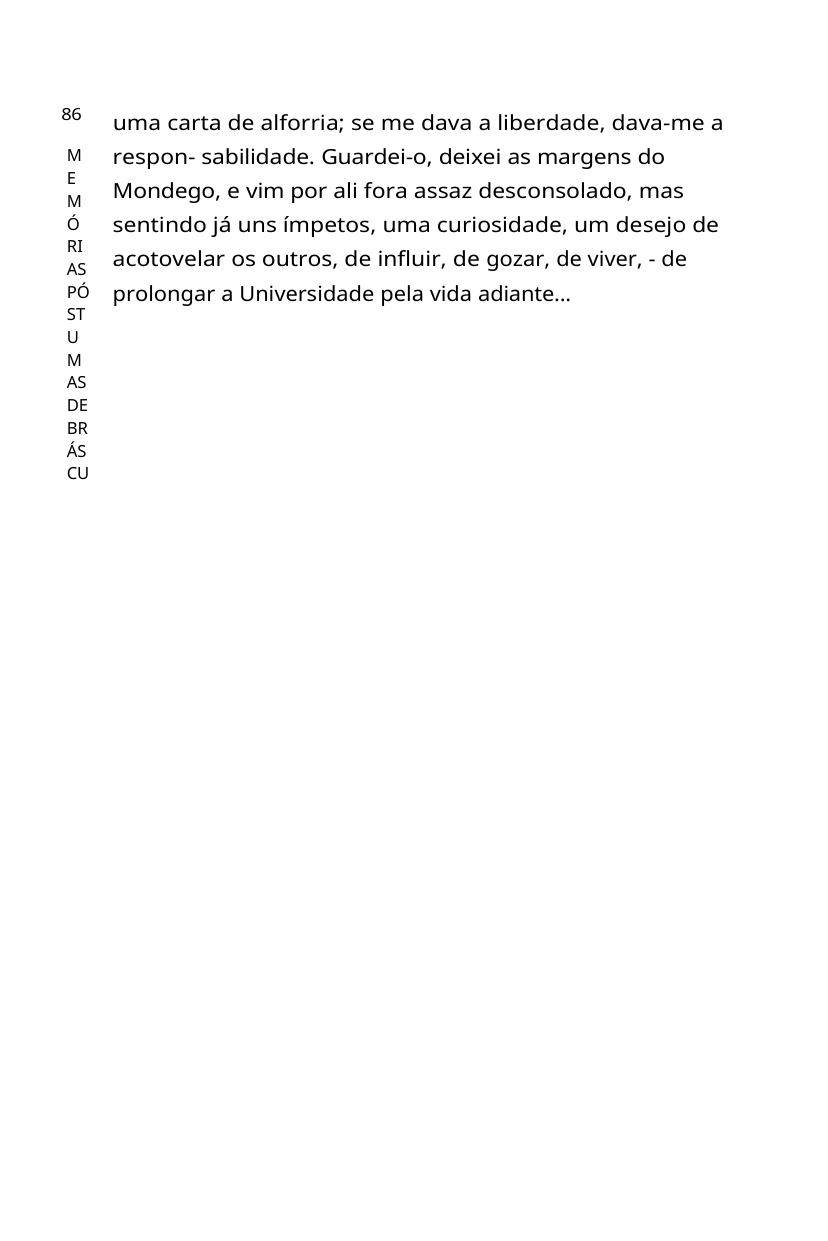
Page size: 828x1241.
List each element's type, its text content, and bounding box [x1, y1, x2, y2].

text MEMÓRIAS PÓSTUMAS DE BRÁS CUBAS [67, 144, 90, 483]
text 86 uma carta de alforria; se me dava a liberdade, dava-me a respon- sabilidade. Guardei-o, deixei as margens do Mondego, e vim por ali fora assaz desconsolado, mas sentindo já uns ímpetos, uma curiosidade, um desejo de acotovelar os outros, de influir, de gozar, de viver, - de prolongar a Universidade pela vida adiante... [61, 103, 745, 483]
